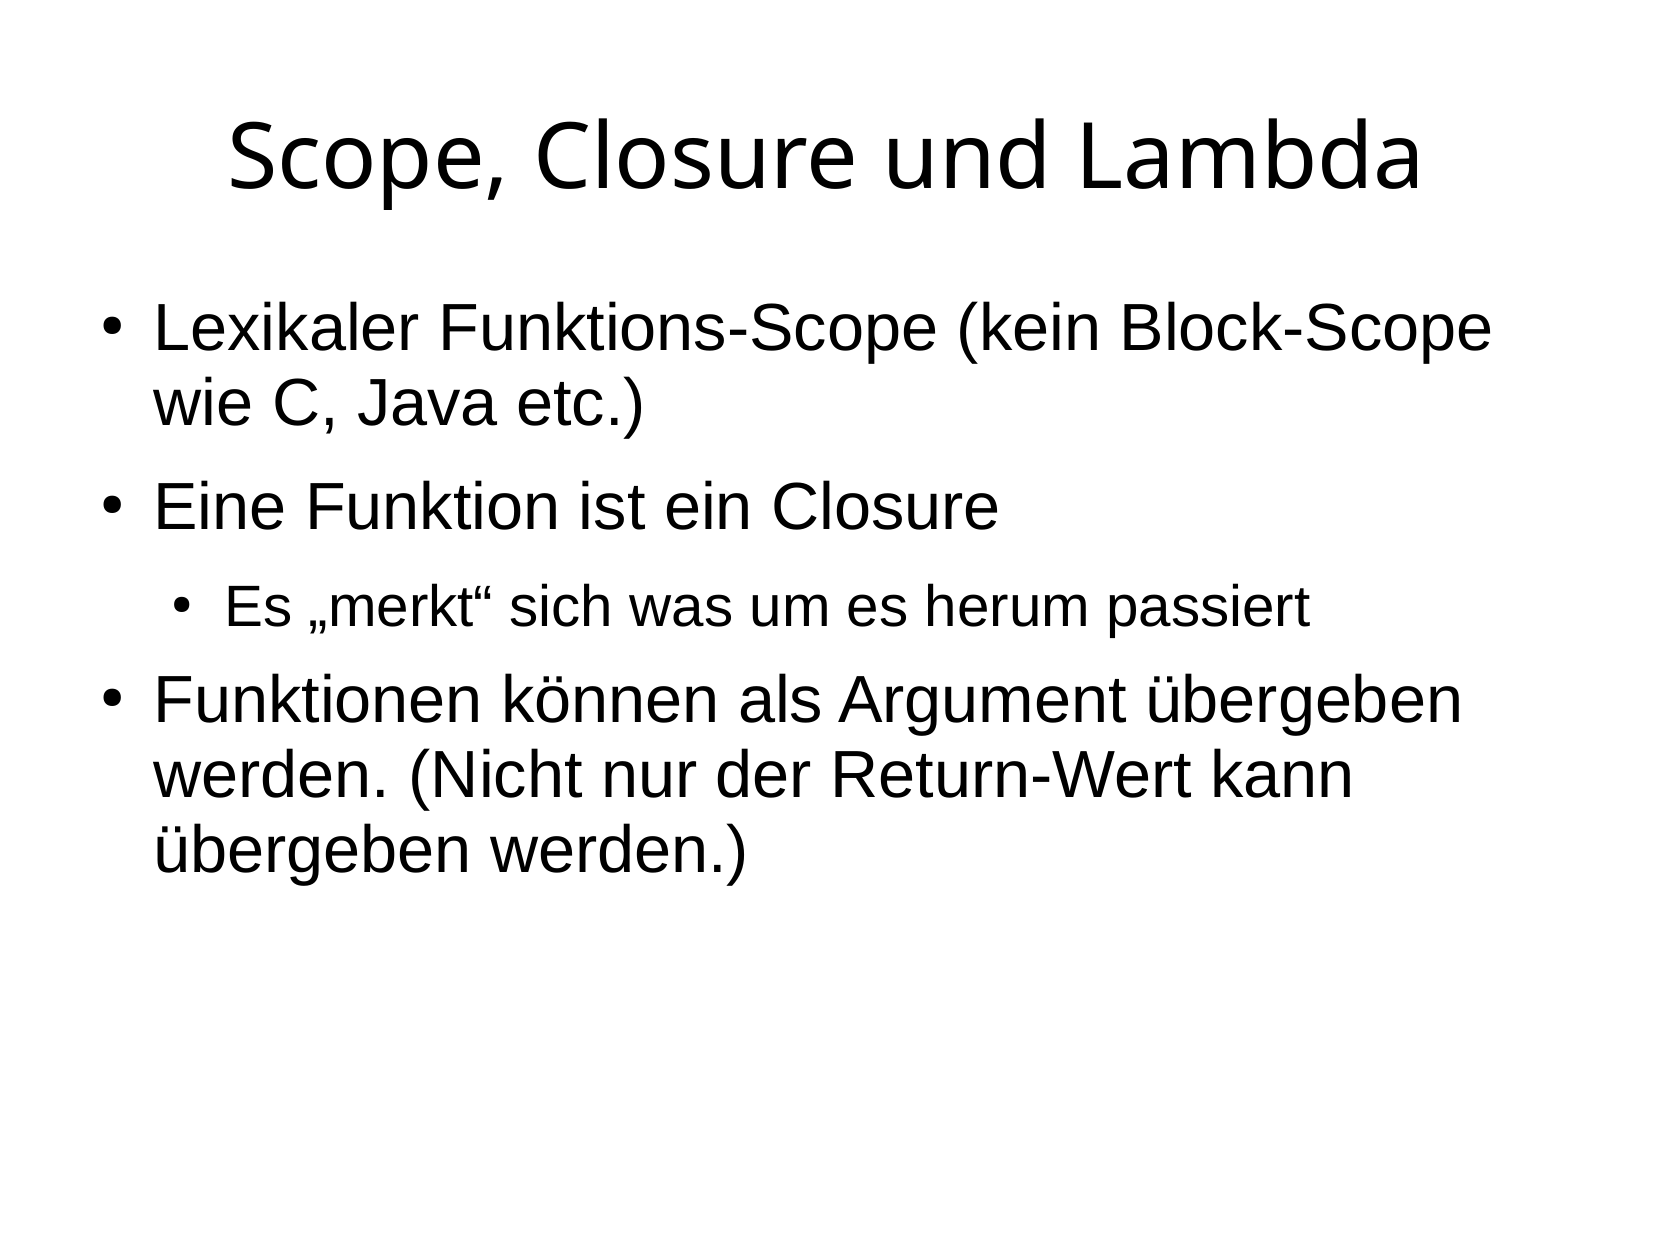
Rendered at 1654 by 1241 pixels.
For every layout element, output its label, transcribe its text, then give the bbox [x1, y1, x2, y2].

list Lexikaler Funktions-Scope (kein Block-Scope wie C, Java etc.) Eine Funktion ist ein Closure Es „merkt“ sich was um es herum passiert Funktionen können als Argument übergeben werden. (Nicht nur der Return-Wert kann übergeben werden.) [82, 290, 1571, 1109]
title Scope, Closure und Lambda [82, 56, 1571, 250]
